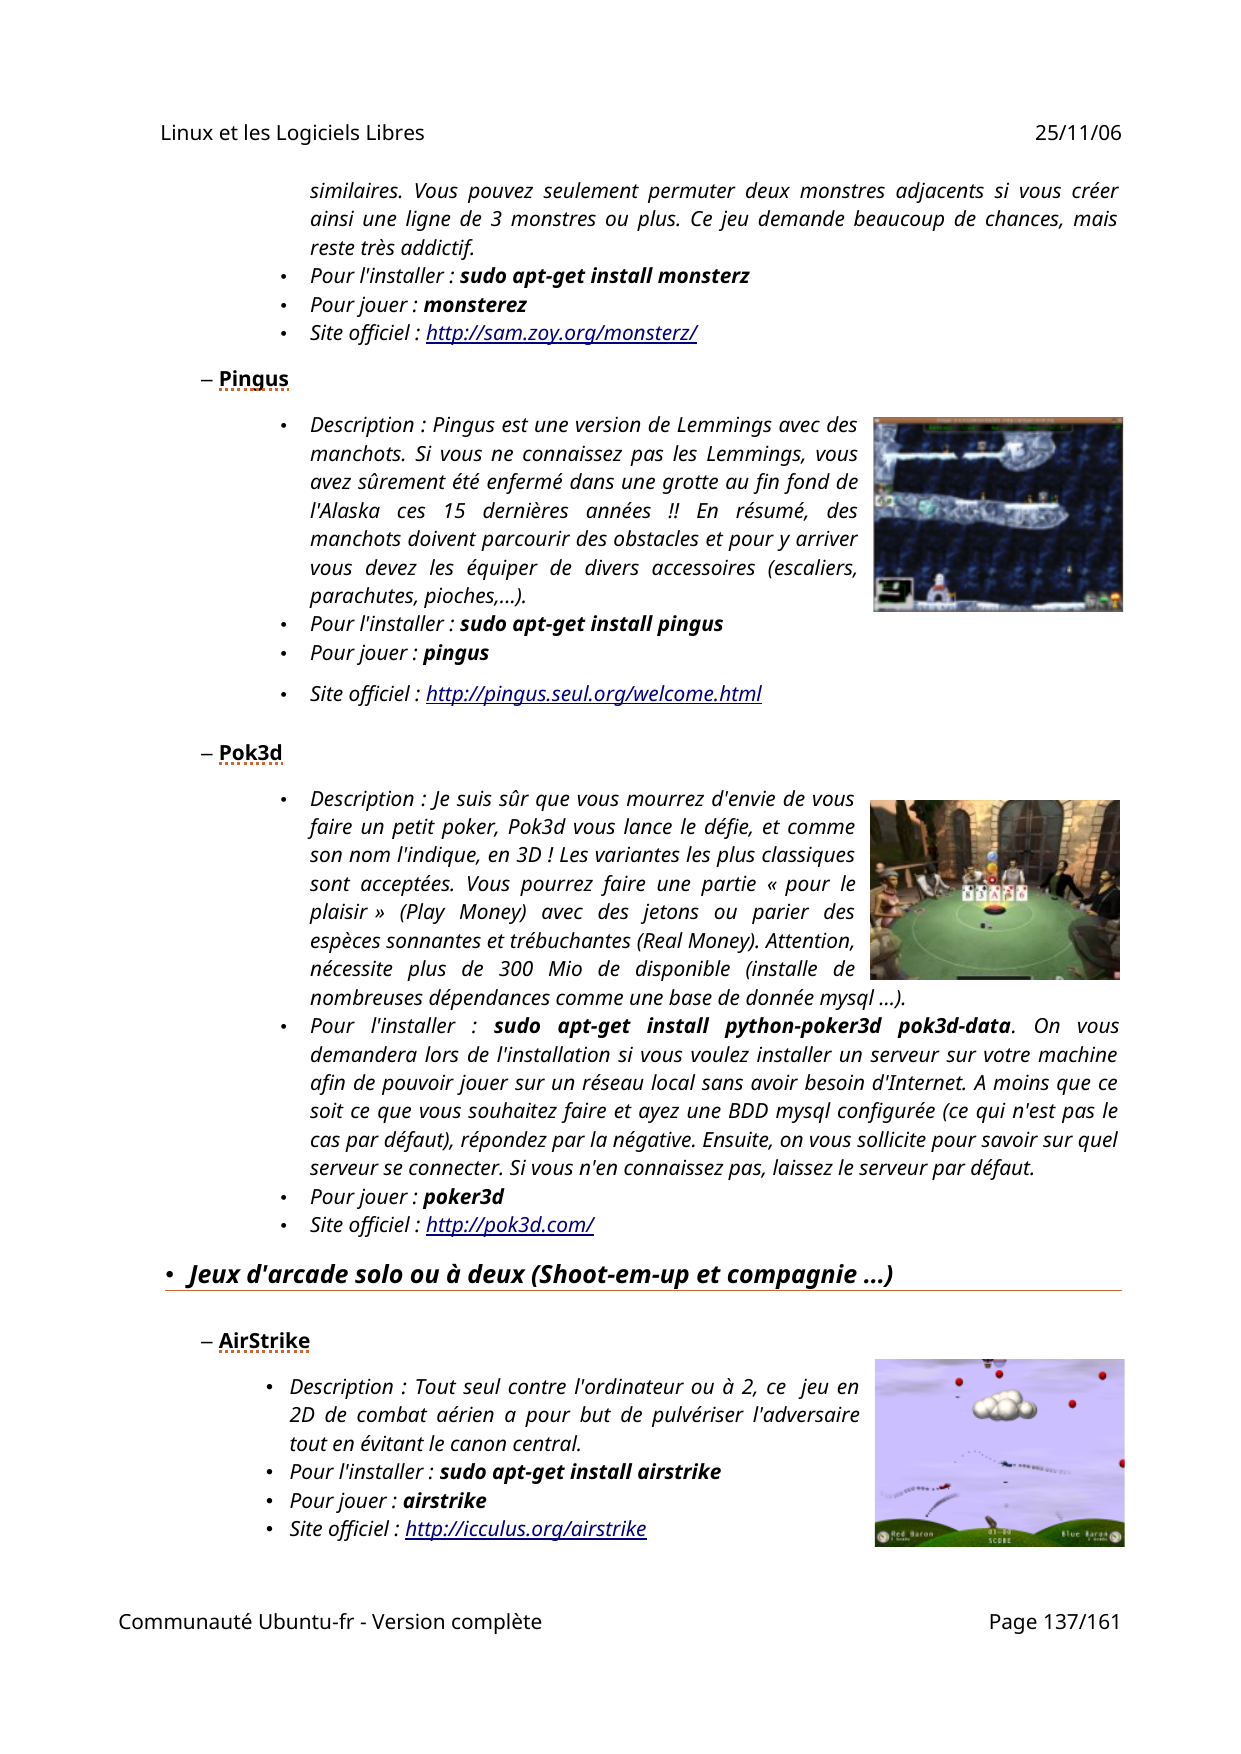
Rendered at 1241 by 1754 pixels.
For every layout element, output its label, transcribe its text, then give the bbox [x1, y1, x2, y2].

list Pour l'installer : sudo apt-get install pingus [280, 609, 1122, 638]
picture [874, 1359, 1125, 1547]
list Pour jouer : airstrike [266, 1486, 874, 1514]
picture [870, 800, 1120, 980]
subtitle AirStrike [201, 1326, 1122, 1354]
list Site officiel : http://sam.zoy.org/monsterz/ [280, 318, 1122, 347]
list Site officiel : http://pingus.seul.org/welcome.html [280, 679, 1122, 707]
list similaires. Vous pouvez seulement permuter deux monstres adjacents si vous créer ainsi une ligne de 3 monstres ou plus. Ce jeu demande beaucoup de chances, mais reste très addictif. [280, 176, 1122, 261]
list Pour l'installer : sudo apt-get install monsterz [280, 261, 1122, 290]
list Pour jouer : monsterez [280, 290, 1122, 318]
subtitle Pok3d [201, 738, 1122, 766]
list Description : Pingus est une version de Lemmings avec des manchots. Si vous ne connaissez pas les Lemmings, vous avez sûrement été enfermé dans une grotte au fin fond de l'Alaska ces 15 dernières années !! En résumé, des manchots doivent parcourir des obstacles et pour y arriver vous devez les équiper de divers accessoires (escaliers, parachutes, pioches,...). [280, 411, 1122, 609]
list Site officiel : http://pok3d.com/ [280, 1210, 1122, 1239]
list Pour jouer : poker3d [280, 1182, 1122, 1210]
list Description : Tout seul contre l'ordinateur ou à 2, ce jeu en 2D de combat aérien a pour but de pulvériser l'adversaire tout en évitant le canon central. [266, 1372, 874, 1457]
list Site officiel : http://icculus.org/airstrike [266, 1514, 874, 1543]
list Pour l'installer : sudo apt-get install python-poker3d pok3d-data. On vous demandera lors de l'installation si vous voulez installer un serveur sur votre machine afin de pouvoir jouer sur un réseau local sans avoir besoin d'Internet. A moins que ce soit ce que vous souhaitez faire et ayez une BDD mysql configurée (ce qui n'est pas le cas par défaut), répondez par la négative. Ensuite, on vous sollicite pour savoir sur quel serveur se connecter. Si vous n'en connaissez pas, laissez le serveur par défaut. [280, 1011, 1122, 1182]
subtitle Jeux d'arcade solo ou à deux (Shoot-em-up et compagnie ...) [165, 1256, 1122, 1290]
subtitle Pingus [201, 364, 1122, 393]
list Description : Je suis sûr que vous mourrez d'envie de vous faire un petit poker, Pok3d vous lance le défie, et comme son nom l'indique, en 3D ! Les variantes les plus classiques sont acceptées. Vous pourrez faire une partie « pour le plaisir » (Play Money) avec des jetons ou parier des espèces sonnantes et trébuchantes (Real Money). Attention, nécessite plus de 300 Mio de disponible (installe de nombreuses dépendances comme une base de donnée mysql ...). [280, 784, 1122, 1011]
list Pour l'installer : sudo apt-get install airstrike [266, 1457, 874, 1486]
list Pour jouer : pingus [280, 638, 1122, 666]
picture [873, 417, 1124, 612]
